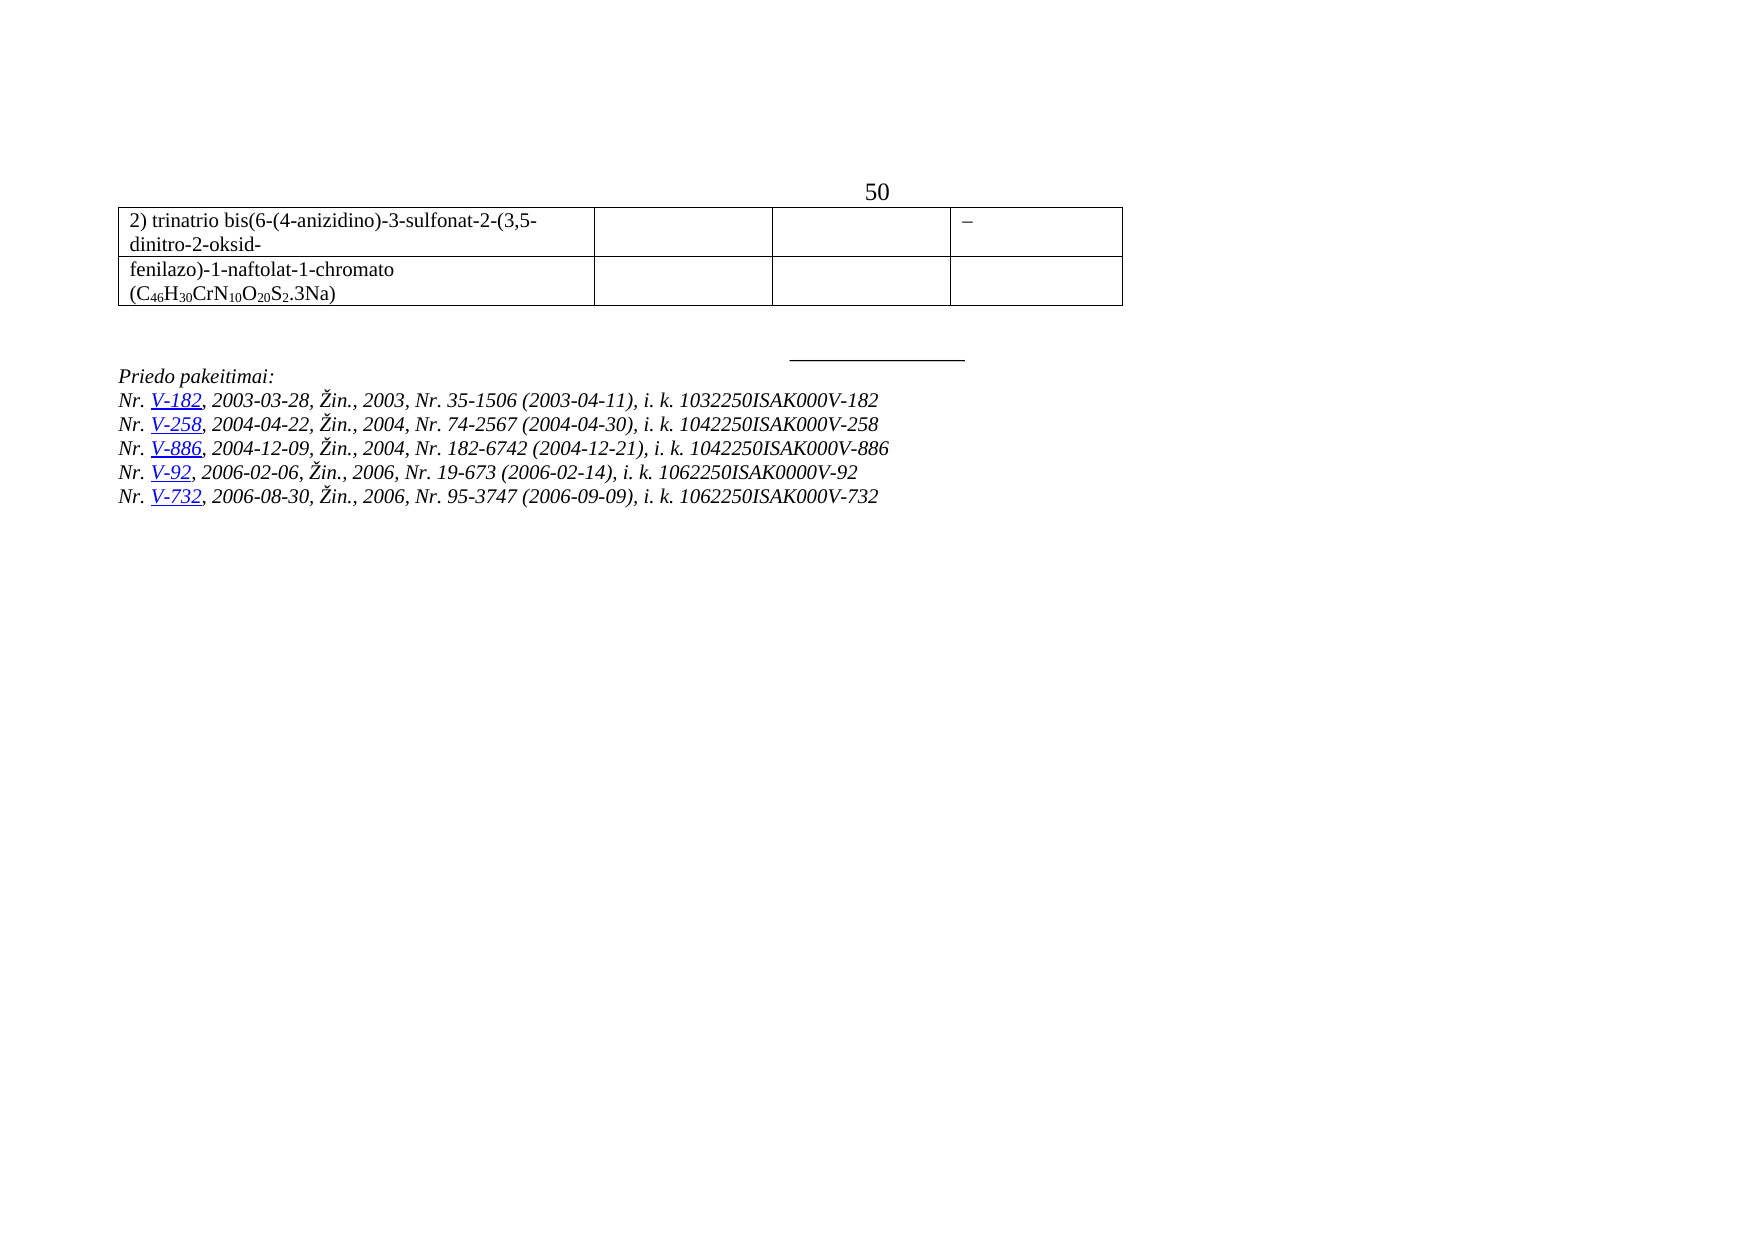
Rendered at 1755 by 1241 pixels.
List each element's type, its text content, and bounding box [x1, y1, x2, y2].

table_cell [951, 257, 1122, 305]
text Nr. V-258, 2004-04-22, Žin., 2004, Nr. 74-2567 (2004-04-30), i. k. 1042250ISAK000V-258 [118, 412, 1636, 436]
text Nr. V-886, 2004-12-09, Žin., 2004, Nr. 182-6742 (2004-12-21), i. k. 1042250ISAK000V-886 [118, 436, 1636, 460]
text ______________ [118, 335, 1636, 363]
text Nr. V-732, 2006-08-30, Žin., 2006, Nr. 95-3747 (2006-09-09), i. k. 1062250ISAK000V-732 [118, 484, 1636, 508]
table_cell 2) trinatrio bis(6-(4-anizidino)-3-sulfonat-2-(3,5-dinitro-2-oksid- [119, 208, 594, 256]
table_cell [773, 257, 950, 305]
table_cell [773, 208, 950, 256]
text Priedo pakeitimai: [118, 363, 1636, 388]
text Nr. V-92, 2006-02-06, Žin., 2006, Nr. 19-673 (2006-02-14), i. k. 1062250ISAK0000V-92 [118, 460, 1636, 484]
table_cell [595, 257, 772, 305]
text Nr. V-182, 2003-03-28, Žin., 2003, Nr. 35-1506 (2003-04-11), i. k. 1032250ISAK000V-182 [118, 388, 1636, 412]
table_cell [595, 208, 772, 256]
table_cell fenilazo)-1-naftolat-1-chromato (C46H30CrN10O20S2.3Na) [119, 257, 594, 305]
table_cell – [951, 208, 1122, 256]
